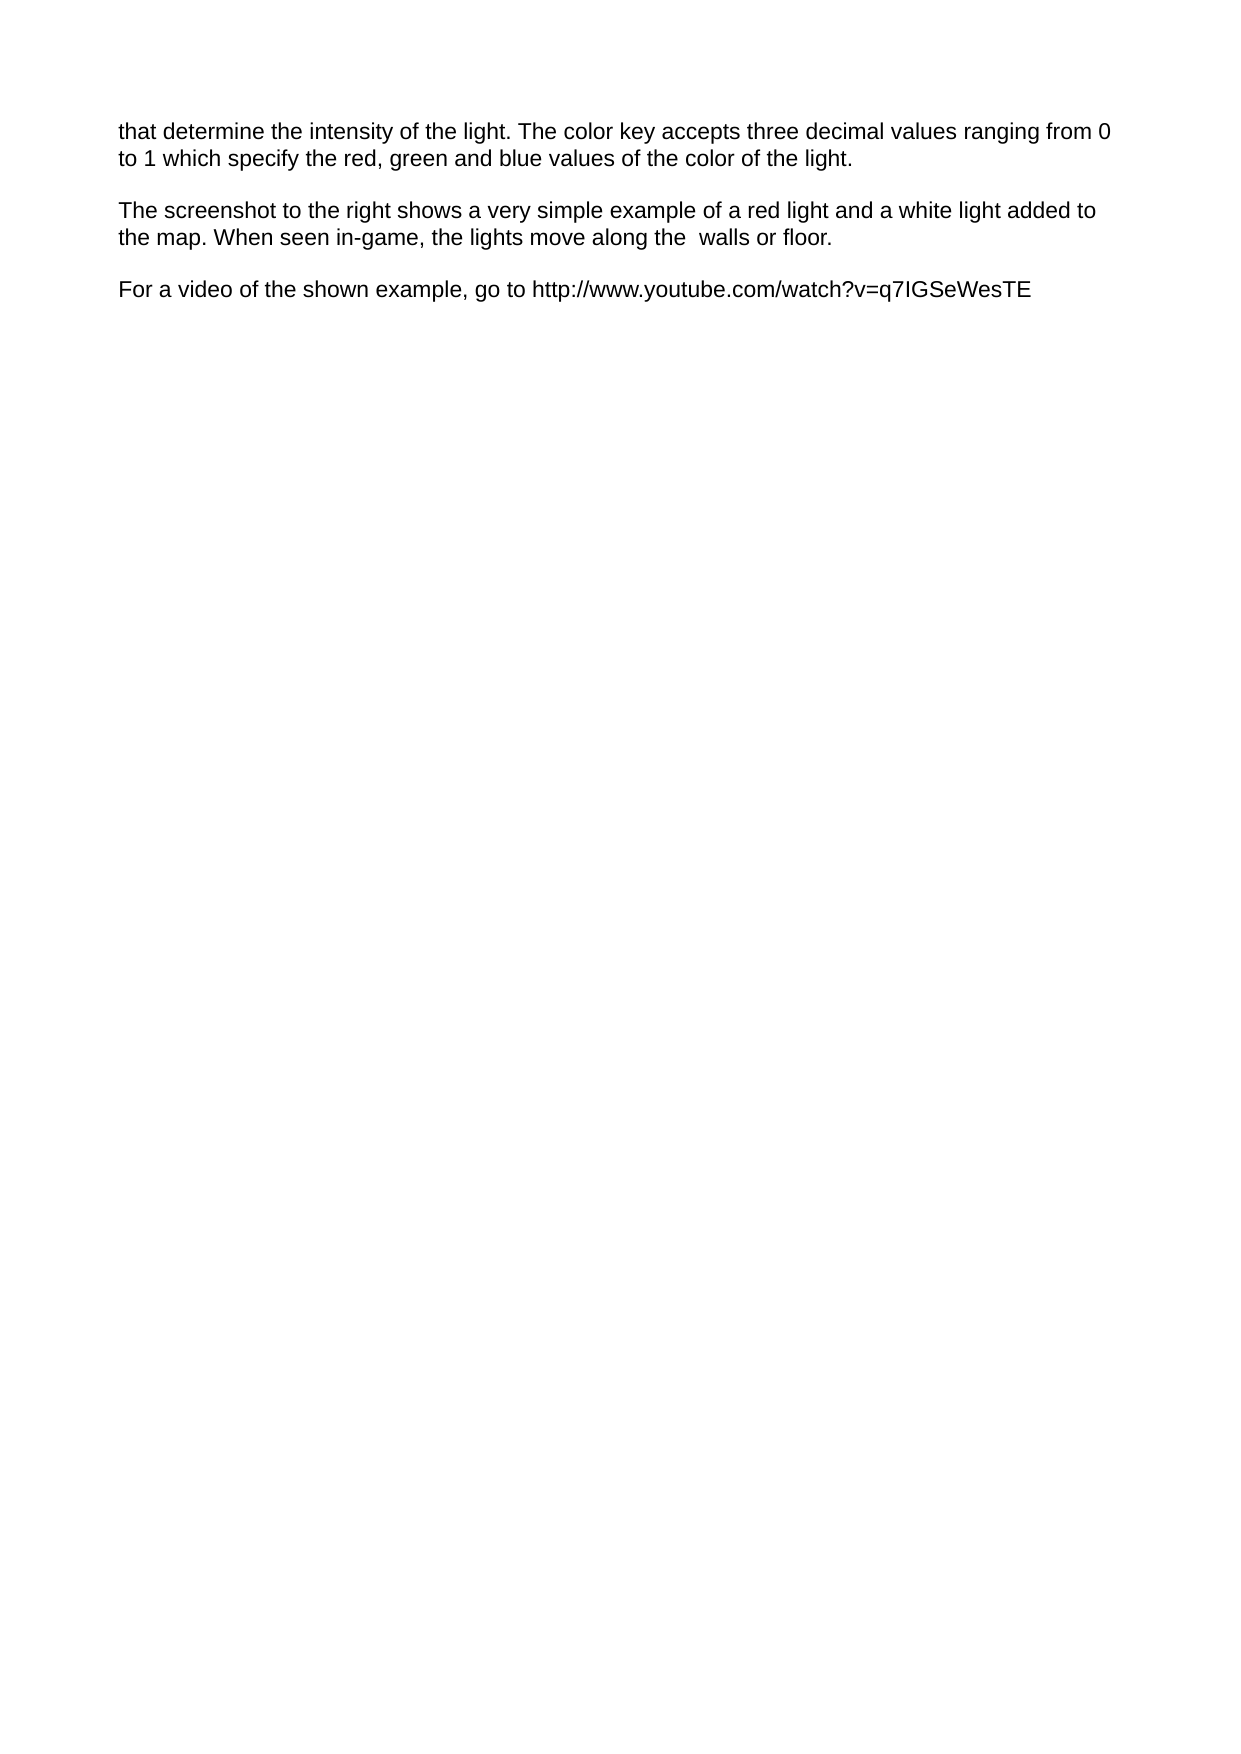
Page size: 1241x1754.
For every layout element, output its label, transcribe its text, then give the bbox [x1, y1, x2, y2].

text The screenshot to the right shows a very simple example of a red light and a white light added to the map. When seen in-game, the lights move along the walls or floor. [118, 197, 1122, 250]
text For a video of the shown example, go to http://www.youtube.com/watch?v=q7IGSeWesTE [118, 276, 1122, 303]
text that determine the intensity of the light. The color key accepts three decimal values ranging from 0 to 1 which specify the red, green and blue values of the color of the light. [118, 118, 1122, 171]
